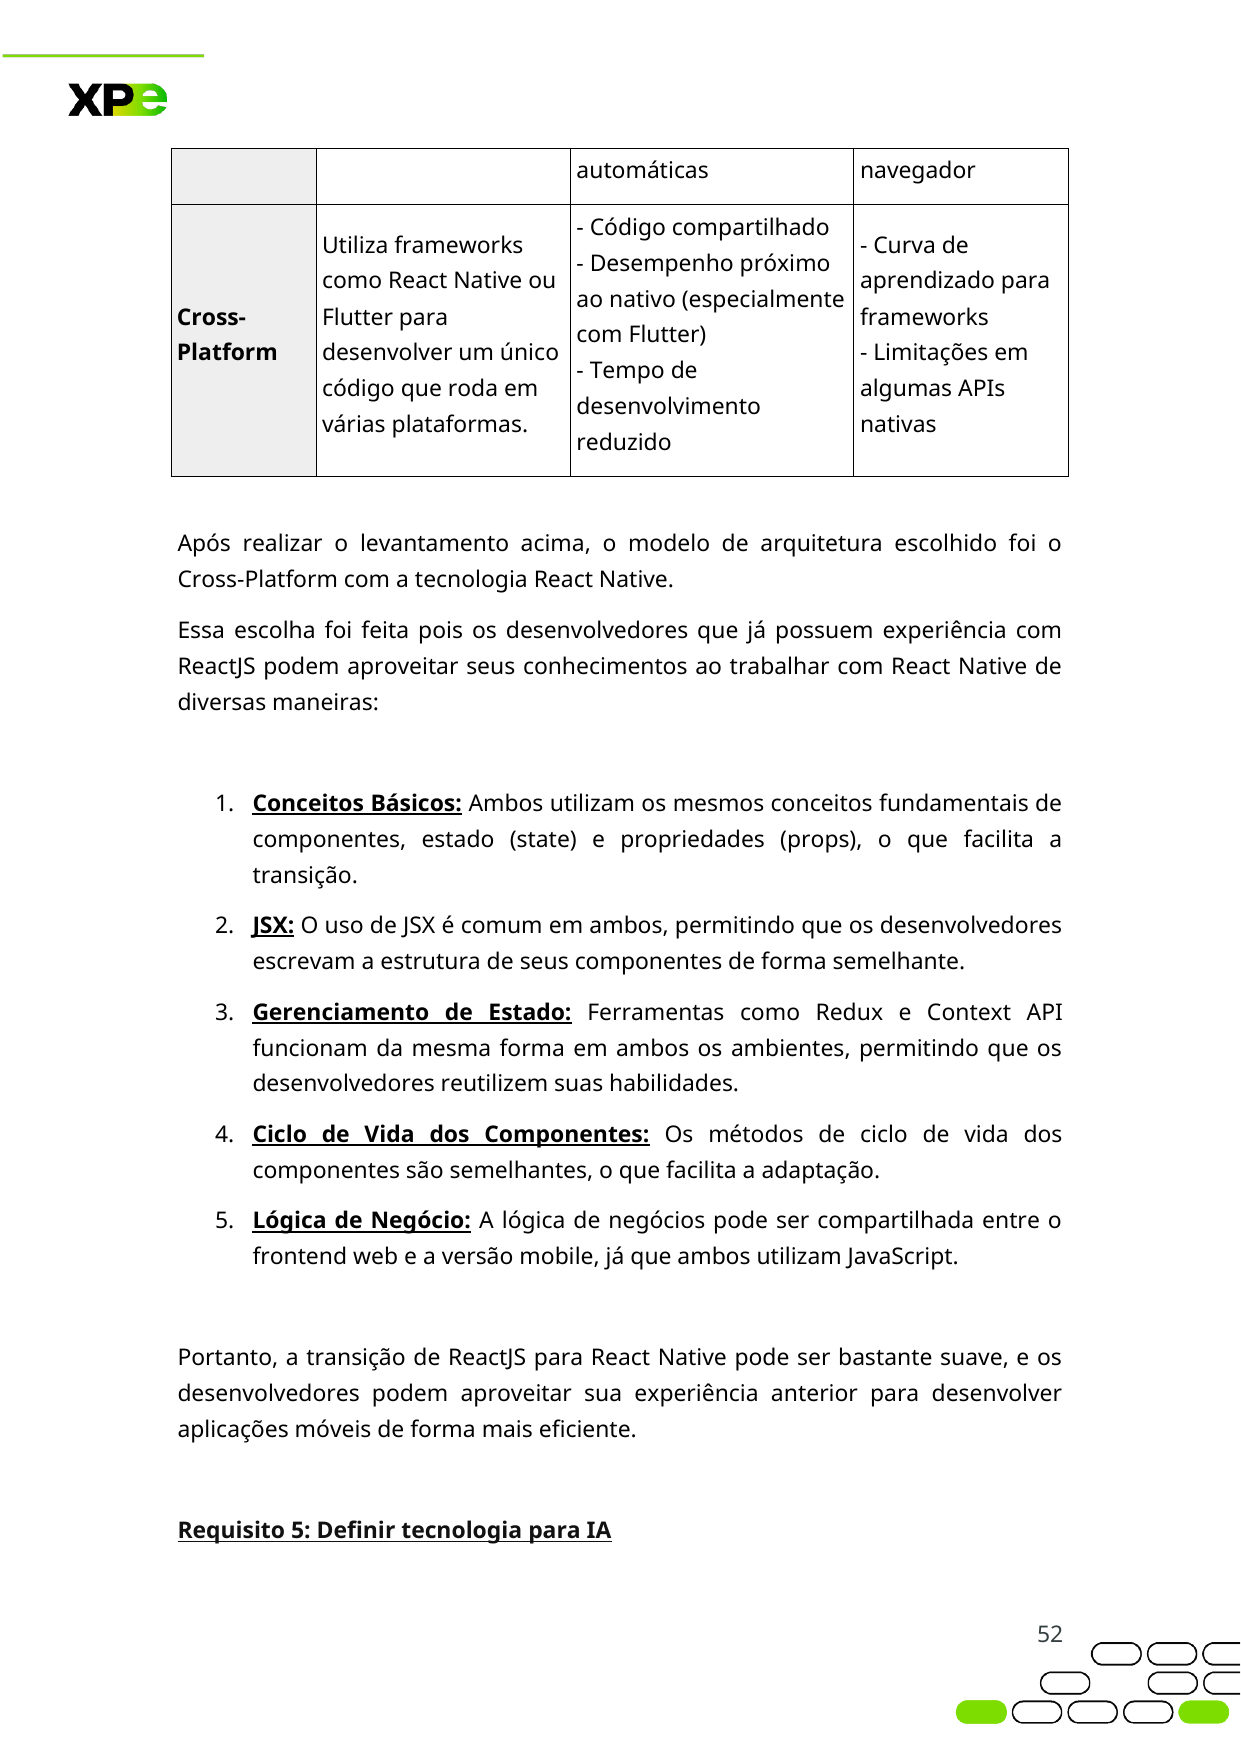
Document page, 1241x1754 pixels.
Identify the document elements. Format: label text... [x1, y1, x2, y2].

picture [2, 51, 205, 148]
picture [955, 1642, 1241, 1724]
table_cell automáticas [571, 149, 853, 204]
list Ciclo de Vida dos Componentes: Os métodos de ciclo de vida dos componentes são semelhantes, o que facilita a adaptação. [215, 1118, 1063, 1185]
table_cell Cross-Platform [172, 205, 316, 476]
text Requisito 5: Definir tecnologia para IA [177, 1514, 1063, 1546]
table_cell [172, 149, 316, 204]
table_cell Utiliza frameworks como React Native ou Flutter para desenvolver um único código que roda em várias plataformas. [317, 205, 570, 476]
text Essa escolha foi feita pois os desenvolvedores que já possuem experiência com ReactJS podem aproveitar seus conhecimentos ao trabalhar com React Native de diversas maneiras: [177, 614, 1063, 717]
table_cell - Código compartilhado - Desempenho próximo ao nativo (especialmente com Flutter) - Tempo de desenvolvimento reduzido [571, 205, 853, 476]
table_cell navegador [854, 149, 1068, 204]
list Conceitos Básicos: Ambos utilizam os mesmos conceitos fundamentais de componentes, estado (state) e propriedades (props), o que facilita a transição. [215, 787, 1063, 890]
text Portanto, a transição de ReactJS para React Native pode ser bastante suave, e os desenvolvedores podem aproveitar sua experiência anterior para desenvolver aplicações móveis de forma mais eficiente. [177, 1341, 1063, 1444]
list JSX: O uso de JSX é comum em ambos, permitindo que os desenvolvedores escrevam a estrutura de seus componentes de forma semelhante. [215, 909, 1063, 976]
table_cell - Curva de aprendizado para frameworks - Limitações em algumas APIs nativas [854, 205, 1068, 476]
table_cell [317, 149, 570, 204]
text Após realizar o levantamento acima, o modelo de arquitetura escolhido foi o Cross-Platform com a tecnologia React Native. [177, 527, 1063, 594]
list Gerenciamento de Estado: Ferramentas como Redux e Context API funcionam da mesma forma em ambos os ambientes, permitindo que os desenvolvedores reutilizem suas habilidades. [215, 996, 1063, 1099]
list Lógica de Negócio: A lógica de negócios pode ser compartilhada entre o frontend web e a versão mobile, já que ambos utilizam JavaScript. [215, 1204, 1063, 1272]
